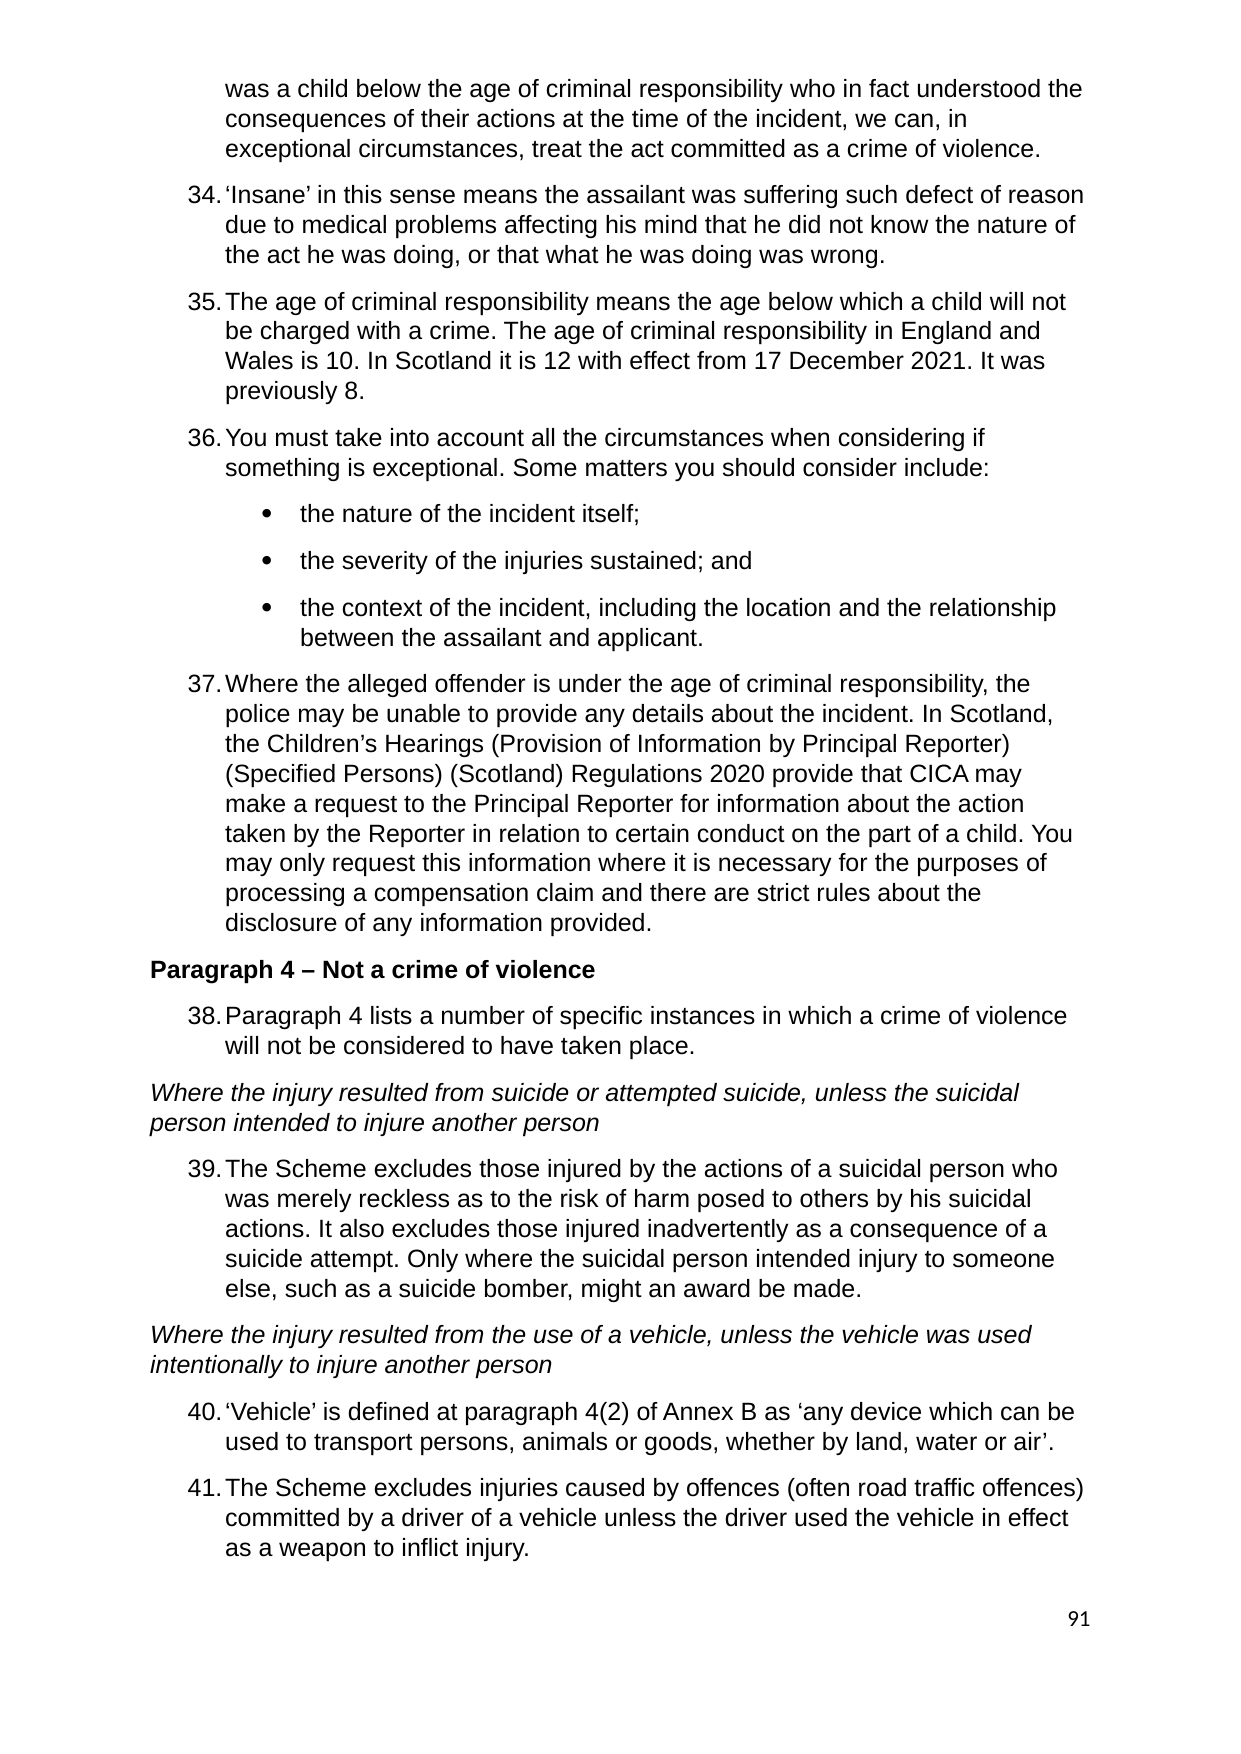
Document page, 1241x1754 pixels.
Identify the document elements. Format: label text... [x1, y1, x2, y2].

list The age of criminal responsibility means the age below which a child will not be charged with a crime. The age of criminal responsibility in England and Wales is 10. In Scotland it is 12 with effect from 17 December 2021. It was previously 8. [187, 286, 1090, 405]
list the nature of the incident itself; [262, 499, 1090, 528]
list Where the alleged offender is under the age of criminal responsibility, the police may be unable to provide any details about the incident. In Scotland, the Children’s Hearings (Provision of Information by Principal Reporter) (Specified Persons) (Scotland) Regulations 2020 provide that CICA may make a request to the Principal Reporter for information about the action taken by the Reporter in relation to certain conduct on the part of a child. You may only request this information where it is necessary for the purposes of processing a compensation claim and there are strict rules about the disclosure of any information provided. [187, 669, 1090, 937]
text Where the injury resulted from the use of a vehicle, unless the vehicle was used intentionally to injure another person [150, 1320, 1090, 1379]
list ‘Insane’ in this sense means the assailant was suffering such defect of reason due to medical problems affecting his mind that he did not know the nature of the act he was doing, or that what he was doing was wrong. [187, 180, 1090, 269]
list ‘Vehicle’ is defined at paragraph 4(2) of Annex B as ‘any device which can be used to transport persons, animals or goods, whether by land, water or air’. [187, 1397, 1090, 1456]
list the context of the incident, including the location and the relationship between the assailant and applicant. [262, 592, 1090, 651]
text Where the injury resulted from suicide or attempted suicide, unless the suicidal person intended to injure another person [150, 1078, 1090, 1136]
list You must take into account all the circumstances when considering if something is exceptional. Some matters you should consider include: [187, 423, 1090, 481]
list The Scheme excludes those injured by the actions of a suicidal person who was merely reckless as to the risk of harm posed to others by his suicidal actions. It also excludes those injured inadvertently as a consequence of a suicide attempt. Only where the suicidal person intended injury to someone else, such as a suicide bomber, might an award be made. [187, 1154, 1090, 1303]
list The Scheme excludes injuries caused by offences (often road traffic offences) committed by a driver of a vehicle unless the driver used the vehicle in effect as a weapon to inflict injury. [187, 1473, 1090, 1562]
list Paragraph 4 lists a number of specific instances in which a crime of violence will not be considered to have taken place. [187, 1001, 1090, 1060]
text Paragraph 4 – Not a crime of violence [150, 955, 1090, 983]
list was a child below the age of criminal responsibility who in fact understood the consequences of their actions at the time of the incident, we can, in exceptional circumstances, treat the act committed as a crime of violence. [187, 74, 1090, 162]
list the severity of the injuries sustained; and [262, 546, 1090, 575]
